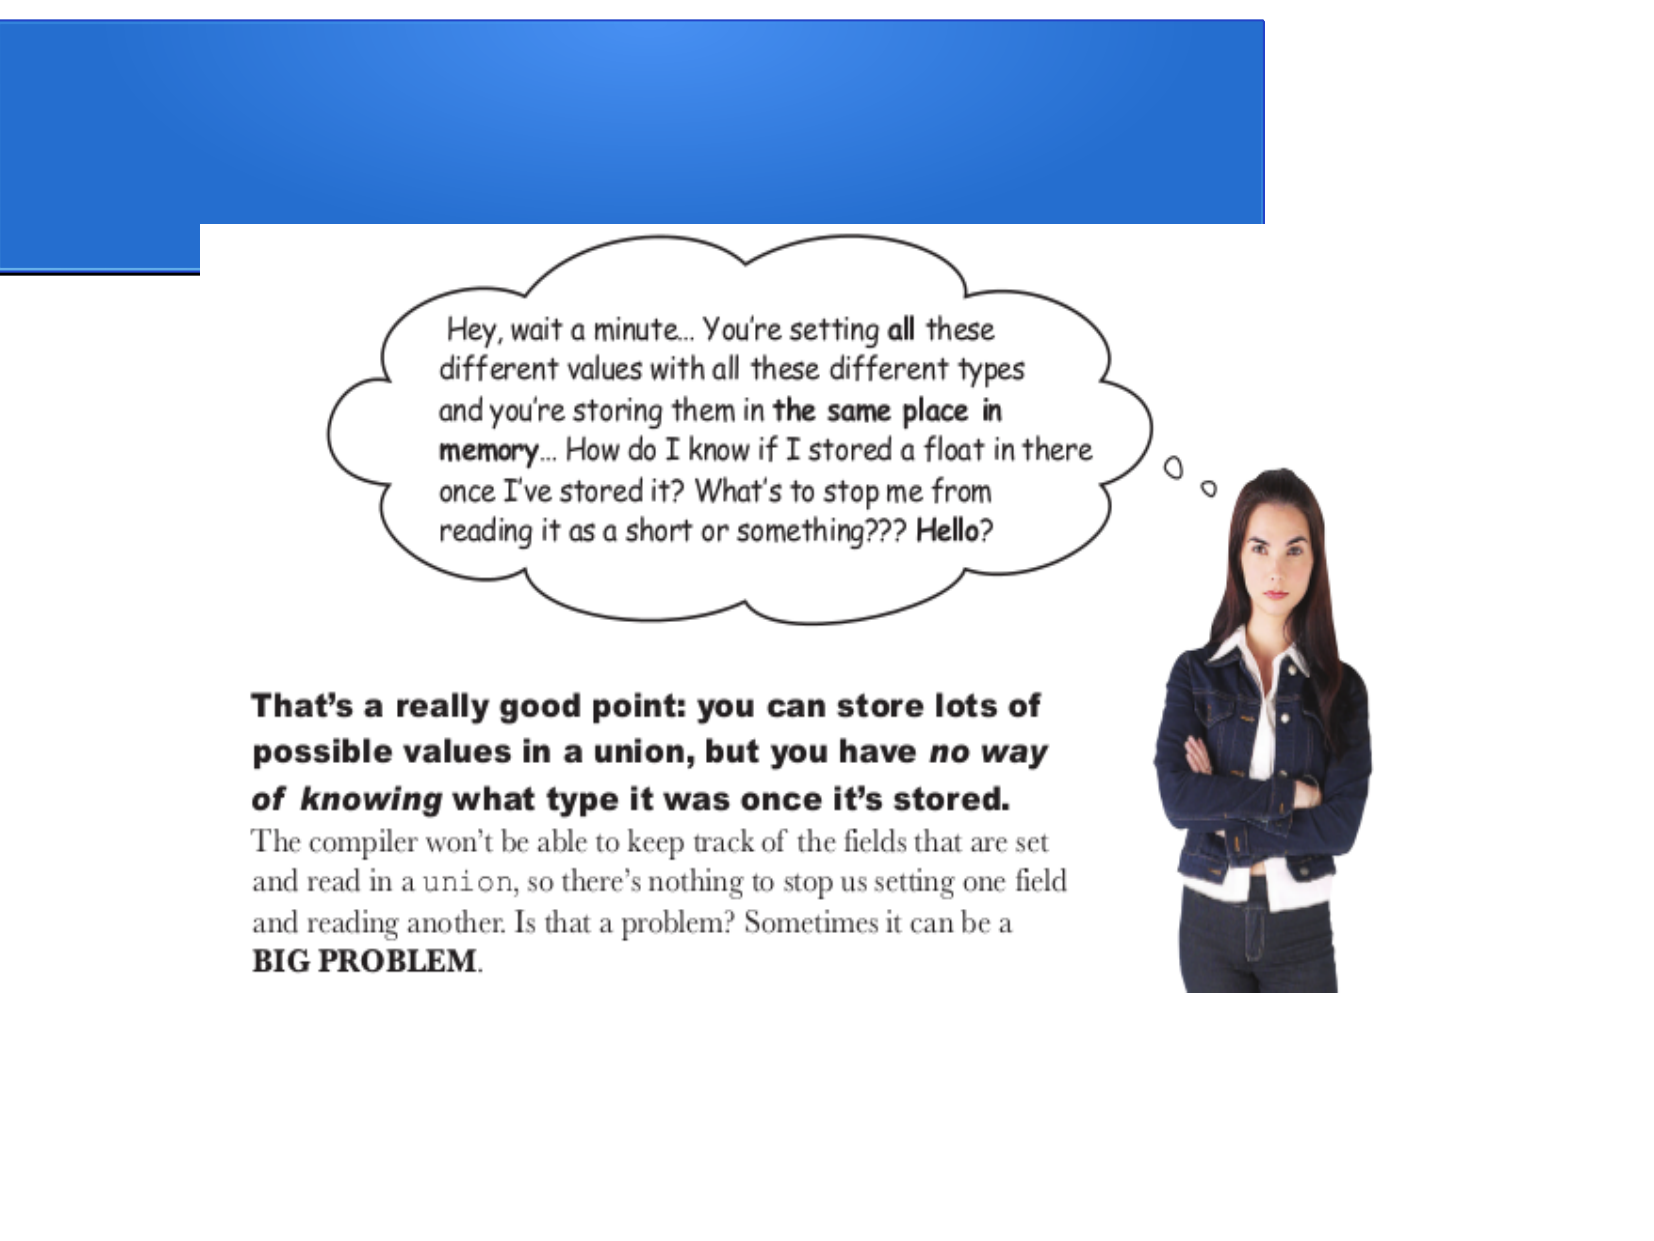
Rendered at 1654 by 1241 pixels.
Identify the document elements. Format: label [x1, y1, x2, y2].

picture [200, 224, 1406, 993]
